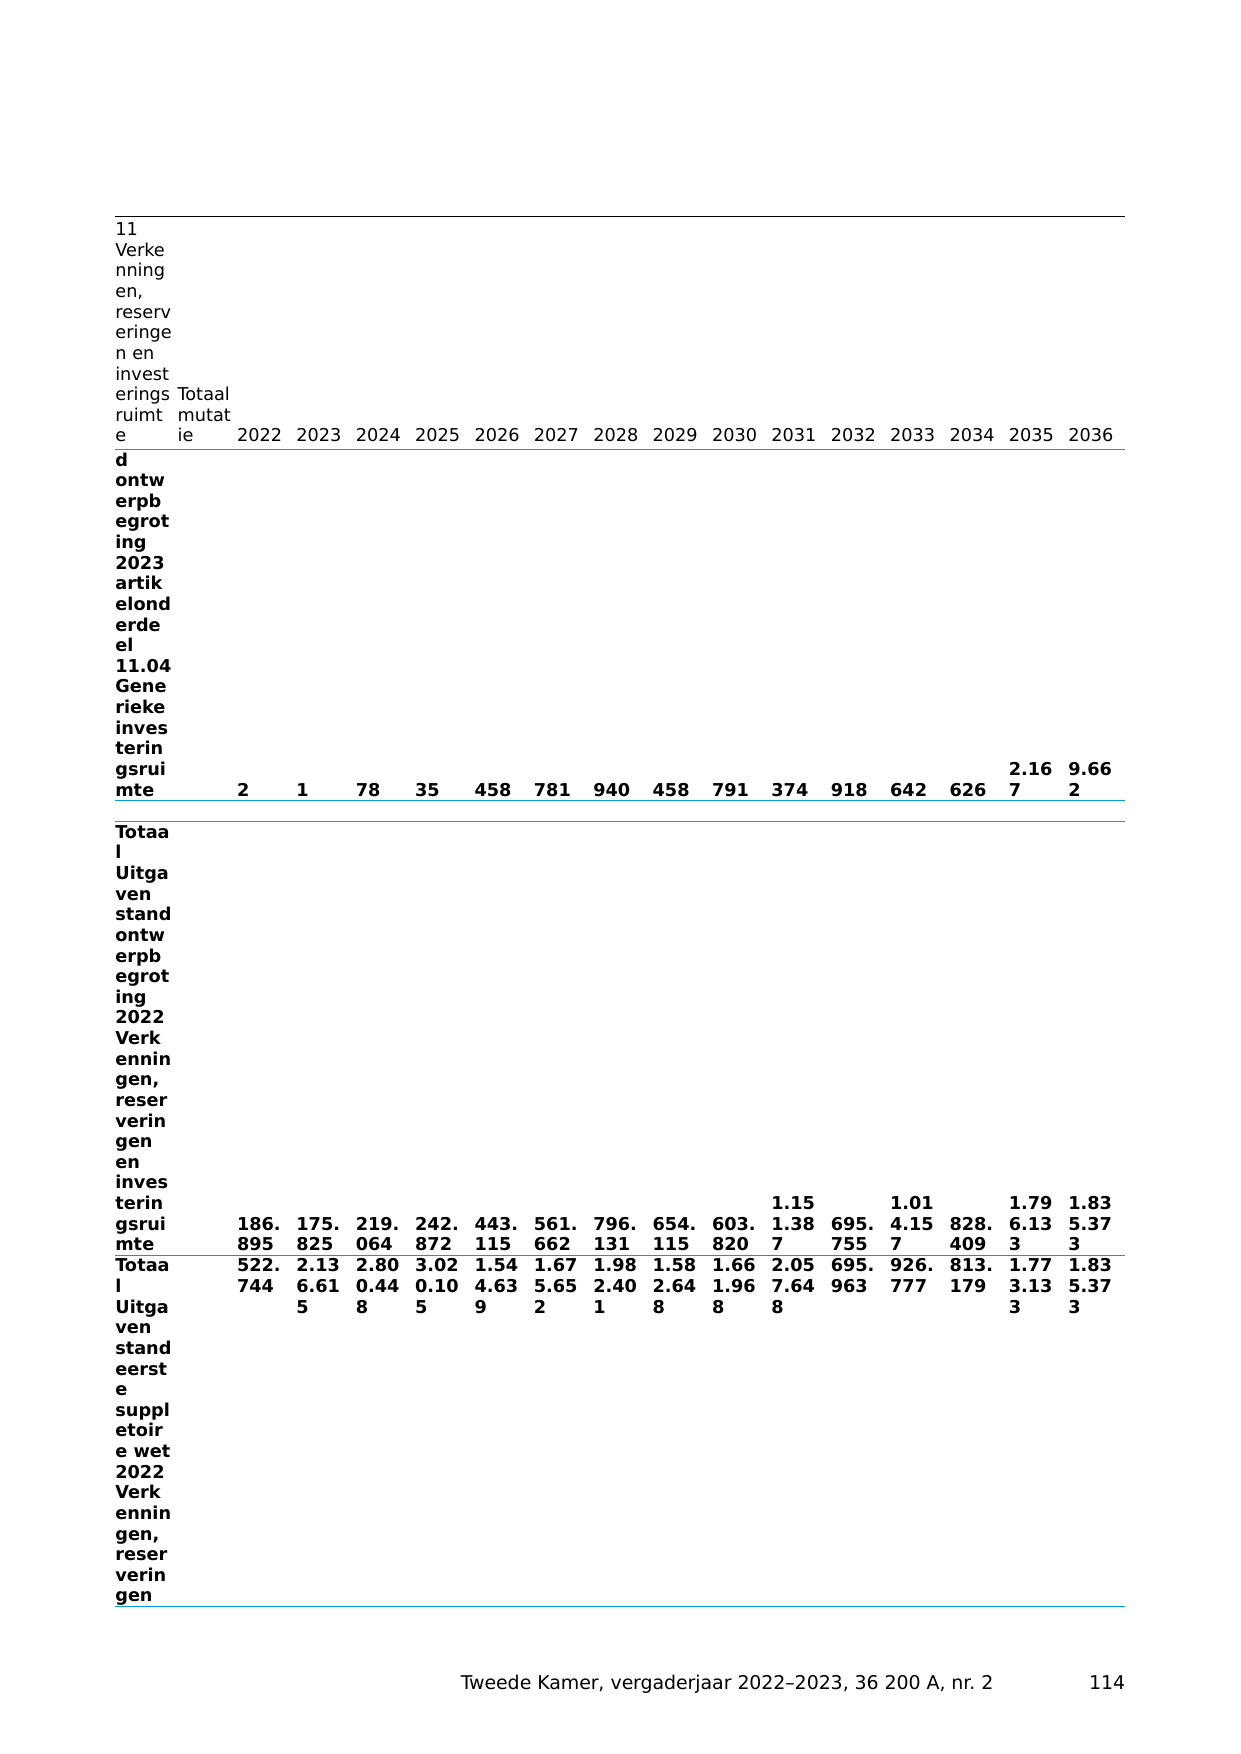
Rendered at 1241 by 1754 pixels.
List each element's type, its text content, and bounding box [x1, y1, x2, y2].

table_cell Totaal Uitgaven stand ontwerpbegroting 2022 Verkenningen, reserveringen en investeringsruimte [115, 822, 174, 1255]
table_cell 11 Verkenningen, reserveringen en investeringsruimte [115, 217, 174, 449]
table_cell 1.982.401 [590, 1256, 649, 1606]
table_cell [175, 1256, 234, 1606]
table_cell 1.835.373 [1065, 1256, 1125, 1606]
table_cell 2033 [887, 217, 946, 449]
table_cell [531, 801, 590, 821]
table_cell 522.744 [234, 1256, 293, 1606]
table_cell 2 [234, 450, 293, 800]
table_cell 242.872 [412, 822, 471, 1255]
table_cell 561.662 [531, 822, 590, 1255]
table_cell 78 [353, 450, 412, 800]
table_cell 695.963 [828, 1256, 887, 1606]
table_cell 2027 [531, 217, 590, 449]
table_cell 940 [590, 450, 649, 800]
table_cell [887, 801, 946, 821]
table_cell 458 [471, 450, 531, 800]
table_cell 2025 [412, 217, 471, 449]
table_cell 2029 [650, 217, 709, 449]
table_cell 654.115 [650, 822, 709, 1255]
table_cell 458 [650, 450, 709, 800]
table_cell [1006, 801, 1065, 821]
table_cell 9.662 [1065, 450, 1125, 800]
table_cell d ontwerpbegroting 2023 artikelonderdeel 11.04 Generieke investeringsruimte [115, 450, 174, 800]
table_cell [709, 801, 768, 821]
table_cell [650, 801, 709, 821]
table_cell 642 [887, 450, 946, 800]
table_cell 926.777 [887, 1256, 946, 1606]
table_cell 2.167 [1006, 450, 1065, 800]
table_cell 2034 [946, 217, 1006, 449]
table_cell 1.661.968 [709, 1256, 768, 1606]
table_cell 2028 [590, 217, 649, 449]
table_cell 443.115 [471, 822, 531, 1255]
table_cell 1.835.373 [1065, 822, 1125, 1255]
table_cell 2.800.448 [353, 1256, 412, 1606]
table_cell 791 [709, 450, 768, 800]
table_cell 175.825 [293, 822, 353, 1255]
table_cell 2026 [471, 217, 531, 449]
table_cell 828.409 [946, 822, 1006, 1255]
table_cell 1.544.639 [471, 1256, 531, 1606]
table_cell 374 [768, 450, 828, 800]
table_cell 2023 [293, 217, 353, 449]
table_cell Totaal Uitgaven stand eerste suppletoire wet 2022 Verkenningen, reserveringen [115, 1256, 174, 1606]
table_cell 2035 [1006, 217, 1065, 449]
table_cell [175, 822, 234, 1255]
table_cell 3.020.105 [412, 1256, 471, 1606]
table_cell [828, 801, 887, 821]
table_cell 2.136.615 [293, 1256, 353, 1606]
table_cell 2022 [234, 217, 293, 449]
table_cell [471, 801, 531, 821]
table_cell 2036 [1065, 217, 1125, 449]
table_header Tabel 67 Artikel 11 Verkenningen, reserveringen en investeringsruimte (bedragen x € 1.000) [115, 191, 1125, 216]
table_cell [1065, 801, 1125, 821]
table_cell [175, 801, 234, 821]
table_cell [353, 801, 412, 821]
table_cell 1.675.652 [531, 1256, 590, 1606]
table_cell [234, 801, 293, 821]
table_cell 1.151.387 [768, 822, 828, 1255]
table_cell 695.755 [828, 822, 887, 1255]
table_cell 2031 [768, 217, 828, 449]
table_cell [590, 801, 649, 821]
table_cell 219.064 [353, 822, 412, 1255]
table_cell 626 [946, 450, 1006, 800]
table_cell 1.773.133 [1006, 1256, 1065, 1606]
table_cell 2024 [353, 217, 412, 449]
table_cell 1.582.648 [650, 1256, 709, 1606]
table_cell [293, 801, 353, 821]
table_cell [946, 801, 1006, 821]
table_cell 1.014.157 [887, 822, 946, 1255]
table_cell 796.131 [590, 822, 649, 1255]
table_cell 186.895 [234, 822, 293, 1255]
table_cell 2.057.648 [768, 1256, 828, 1606]
table_cell 813.179 [946, 1256, 1006, 1606]
table_cell 35 [412, 450, 471, 800]
table_cell 603.820 [709, 822, 768, 1255]
table_cell [115, 801, 174, 821]
table_cell Totaal mutatie [175, 217, 234, 449]
table_cell 1 [293, 450, 353, 800]
table_cell [175, 450, 234, 800]
table_cell 918 [828, 450, 887, 800]
table_cell 1.796.133 [1006, 822, 1065, 1255]
table_cell 781 [531, 450, 590, 800]
table_cell 2030 [709, 217, 768, 449]
table_cell [768, 801, 828, 821]
table_cell 2032 [828, 217, 887, 449]
table_cell [412, 801, 471, 821]
